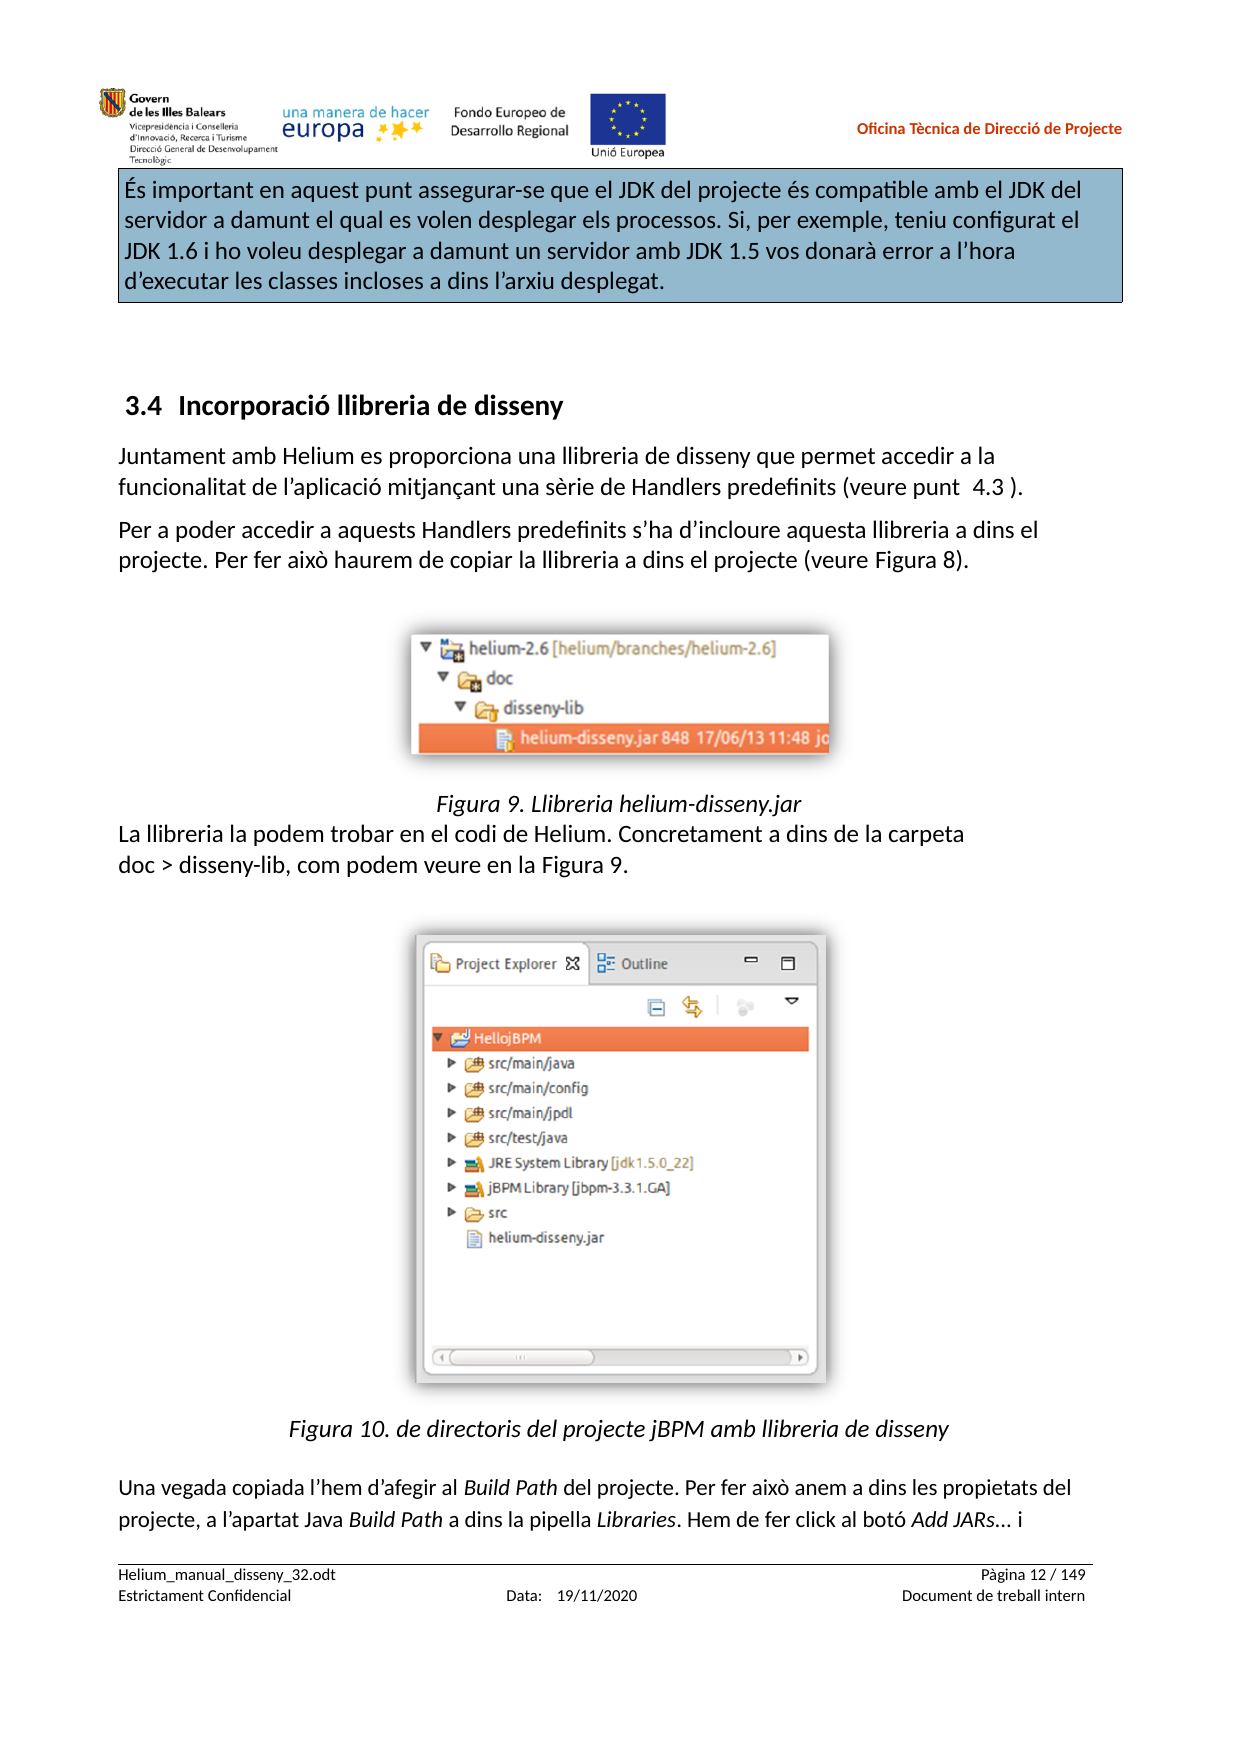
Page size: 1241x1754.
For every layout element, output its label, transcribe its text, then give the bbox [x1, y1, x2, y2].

text Per a poder accedir a aquests Handlers predefinits s’ha d’incloure aquesta llibreria a dins el projecte. Per fer això haurem de copiar la llibreria a dins el projecte (veure Figura 8). [118, 514, 1122, 575]
text Juntament amb Helium es proporciona una llibreria de disseny que permet accedir a la funcionalitat de l’aplicació mitjançant una sèrie de Handlers predefinits (veure punt 4.3). [118, 441, 1122, 502]
text Una vegada copiada l’hem d’afegir al Build Path del projecte. Per fer això anem a dins les propietats del projecte, a l’apartat Java Build Path a dins la pipella Libraries. Hem de fer click al botó Add JARs... i [118, 892, 1122, 1533]
picture [384, 904, 856, 1413]
subtitle Incorporació llibreria de disseny [118, 387, 1122, 423]
text Figura 9. Llibreria helium-disseny.jar [378, 789, 863, 819]
text La llibreria la podem trobar en el codi de Helium. Concretament a dins de la carpeta doc > disseny-lib, com podem veure en la Figura 9. [118, 588, 1122, 880]
picture [99, 87, 668, 166]
picture [377, 600, 863, 789]
text Figura 10. de directoris del projecte jBPM amb llibreria de disseny [273, 905, 967, 1443]
text És important en aquest punt assegurar-se que el JDK del projecte és compatible amb el JDK del servidor a damunt el qual es volen desplegar els processos. Si, per exemple, teniu configurat el JDK 1.6 i ho voleu desplegar a damunt un servidor amb JDK 1.5 vos donarà error a l’hora d’executar les classes incloses a dins l’arxiu desplegat. [119, 169, 1122, 302]
